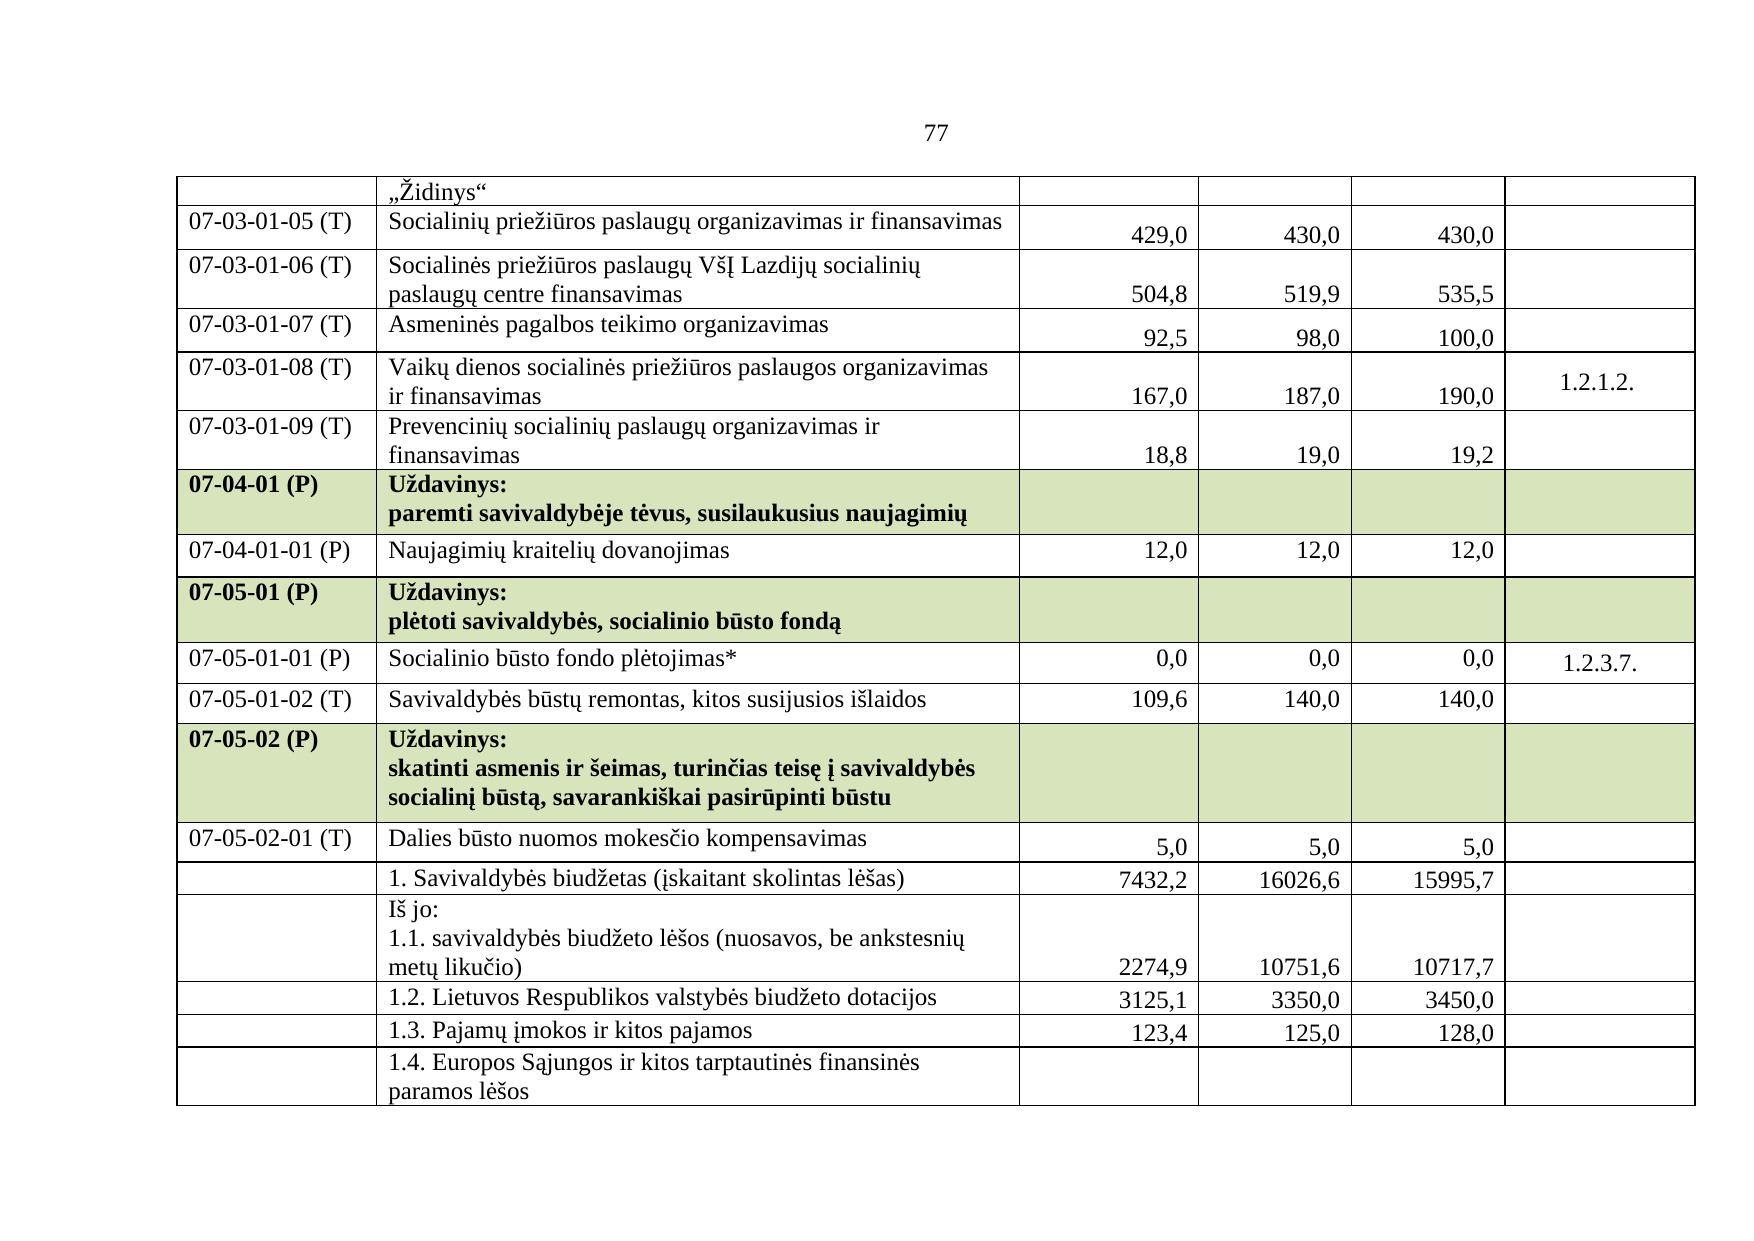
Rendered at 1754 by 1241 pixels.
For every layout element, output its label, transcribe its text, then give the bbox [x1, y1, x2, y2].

table_cell 2274,9 [1020, 895, 1198, 981]
table_cell 3125,1 [1020, 982, 1198, 1014]
table_cell [1506, 206, 1694, 249]
table_cell 12,0 [1199, 535, 1351, 576]
table_cell 07-03-01-08 (T) [178, 353, 376, 410]
table_cell [1506, 982, 1694, 1014]
table_cell 1. Savivaldybės biudžetas (įskaitant skolintas lėšas) [377, 863, 1019, 893]
table_cell [1020, 470, 1198, 534]
table_cell 5,0 [1352, 823, 1504, 861]
table_cell Iš jo: 1.1. savivaldybės biudžeto lėšos (nuosavos, be ankstesnių metų likučio) [377, 895, 1019, 981]
table_cell Uždavinys: plėtoti savivaldybės, socialinio būsto fondą [377, 578, 1019, 642]
table_cell 07-05-02 (P) [178, 724, 376, 822]
table_cell 519,9 [1199, 250, 1351, 308]
table_cell 07-05-01-01 (P) [178, 643, 376, 683]
table_cell [1352, 578, 1504, 642]
table_cell [1506, 309, 1694, 351]
table_cell [1020, 1048, 1198, 1105]
table_cell [1506, 535, 1694, 576]
table_cell 5,0 [1020, 823, 1198, 861]
table_cell 07-05-02-01 (T) [178, 823, 376, 861]
table_cell Socialinių priežiūros paslaugų organizavimas ir finansavimas [377, 206, 1019, 249]
table_cell 535,5 [1352, 250, 1504, 308]
table_cell 1.4. Europos Sąjungos ir kitos tarptautinės finansinės paramos lėšos [377, 1048, 1019, 1105]
table_cell [1199, 1048, 1351, 1105]
table_cell 15995,7 [1352, 863, 1504, 893]
table_cell 430,0 [1352, 206, 1504, 249]
table_cell 167,0 [1020, 353, 1198, 410]
table_cell 0,0 [1199, 643, 1351, 683]
table_cell 07-03-01-05 (T) [178, 206, 376, 249]
table_cell 16026,6 [1199, 863, 1351, 893]
table_cell [1506, 895, 1694, 981]
table_cell [1352, 470, 1504, 534]
table_cell [1506, 863, 1694, 893]
table_cell 1.2. Lietuvos Respublikos valstybės biudžeto dotacijos [377, 982, 1019, 1014]
table_cell Savivaldybės būstų remontas, kitos susijusios išlaidos [377, 684, 1019, 723]
table_cell 07-05-01 (P) [178, 578, 376, 642]
table_cell 190,0 [1352, 353, 1504, 410]
table_cell 07-03-01-07 (T) [178, 309, 376, 351]
table_cell 123,4 [1020, 1015, 1198, 1046]
table_cell [1506, 250, 1694, 308]
table_cell 98,0 [1199, 309, 1351, 351]
table_cell [1199, 177, 1351, 205]
table_cell [1506, 1048, 1694, 1105]
table_cell [178, 895, 376, 981]
table_cell [1020, 724, 1198, 822]
table_cell [178, 863, 376, 893]
table_cell „Židinys“ [377, 177, 1019, 205]
table_cell 7432,2 [1020, 863, 1198, 893]
table_cell 18,8 [1020, 411, 1198, 468]
table_cell 10751,6 [1199, 895, 1351, 981]
table_cell [1020, 578, 1198, 642]
table_cell Naujagimių kraitelių dovanojimas [377, 535, 1019, 576]
table_cell 10717,7 [1352, 895, 1504, 981]
table_cell [1506, 177, 1694, 205]
table_cell 0,0 [1352, 643, 1504, 683]
table_cell 07-03-01-09 (T) [178, 411, 376, 468]
table_cell 19,2 [1352, 411, 1504, 468]
table_cell 0,0 [1020, 643, 1198, 683]
table_cell [1506, 724, 1694, 822]
table_cell [1506, 684, 1694, 723]
table_cell Socialinio būsto fondo plėtojimas* [377, 643, 1019, 683]
table_cell Vaikų dienos socialinės priežiūros paslaugos organizavimas ir finansavimas [377, 353, 1019, 410]
table_cell [1352, 177, 1504, 205]
table_cell 504,8 [1020, 250, 1198, 308]
table_cell [1020, 177, 1198, 205]
table_cell Uždavinys: paremti savivaldybėje tėvus, susilaukusius naujagimių [377, 470, 1019, 534]
table_cell [1506, 470, 1694, 534]
table_cell 187,0 [1199, 353, 1351, 410]
table_cell [1199, 724, 1351, 822]
table_cell [178, 1048, 376, 1105]
table_cell 5,0 [1199, 823, 1351, 861]
table_cell [1199, 578, 1351, 642]
table_cell 19,0 [1199, 411, 1351, 468]
table_cell [178, 1015, 376, 1046]
table_cell 128,0 [1352, 1015, 1504, 1046]
table_cell 12,0 [1020, 535, 1198, 576]
table_cell Dalies būsto nuomos mokesčio kompensavimas [377, 823, 1019, 861]
table_cell 1.3. Pajamų įmokos ir kitos pajamos [377, 1015, 1019, 1046]
table_cell Prevencinių socialinių paslaugų organizavimas ir finansavimas [377, 411, 1019, 468]
table_cell [1506, 411, 1694, 468]
table_cell [1506, 578, 1694, 642]
table_cell [1199, 470, 1351, 534]
table_cell [1352, 724, 1504, 822]
table_cell 07-05-01-02 (T) [178, 684, 376, 723]
table_cell 100,0 [1352, 309, 1504, 351]
table_cell 3350,0 [1199, 982, 1351, 1014]
table_cell 125,0 [1199, 1015, 1351, 1046]
table_cell 430,0 [1199, 206, 1351, 249]
table_cell 109,6 [1020, 684, 1198, 723]
table_cell 1.2.1.2. [1506, 353, 1694, 410]
table_cell 07-04-01 (P) [178, 470, 376, 534]
table_cell [1506, 1015, 1694, 1046]
table_cell Socialinės priežiūros paslaugų VšĮ Lazdijų socialinių paslaugų centre finansavimas [377, 250, 1019, 308]
table_cell 3450,0 [1352, 982, 1504, 1014]
table_cell [1352, 1048, 1504, 1105]
table_cell [178, 177, 376, 205]
table_cell 07-03-01-06 (T) [178, 250, 376, 308]
table_cell Uždavinys: skatinti asmenis ir šeimas, turinčias teisę į savivaldybės socialinį būstą, savarankiškai pasirūpinti būstu [377, 724, 1019, 822]
table_cell 429,0 [1020, 206, 1198, 249]
table_cell [1506, 823, 1694, 861]
table_cell 1.2.3.7. [1506, 643, 1694, 683]
table_cell [178, 982, 376, 1014]
table_cell Asmeninės pagalbos teikimo organizavimas [377, 309, 1019, 351]
table_cell 140,0 [1352, 684, 1504, 723]
table_cell 12,0 [1352, 535, 1504, 576]
table_cell 92,5 [1020, 309, 1198, 351]
table_cell 07-04-01-01 (P) [178, 535, 376, 576]
table_cell 140,0 [1199, 684, 1351, 723]
